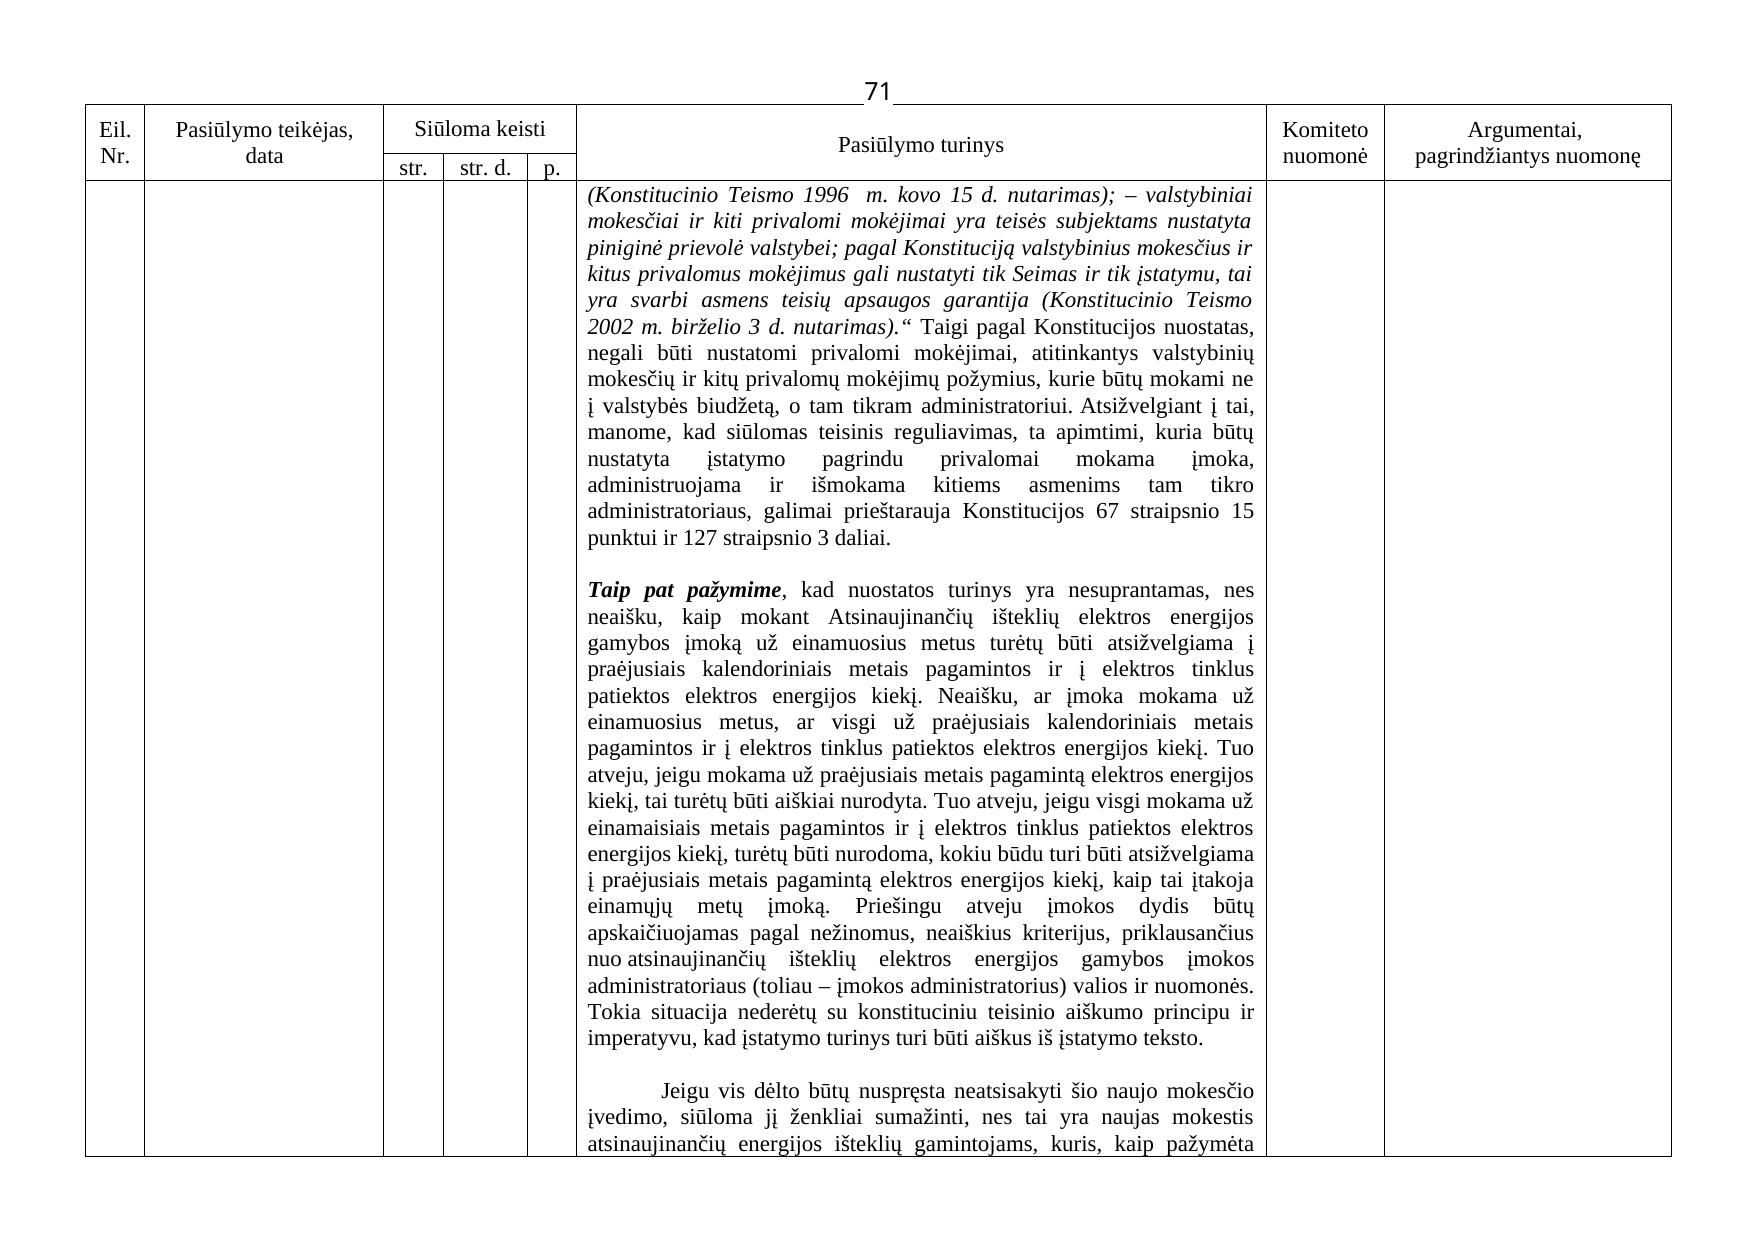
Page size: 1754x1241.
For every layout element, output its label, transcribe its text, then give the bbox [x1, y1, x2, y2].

table_header Siūloma keisti [384, 105, 576, 153]
table_cell p. [528, 154, 576, 180]
table_header Pasiūlymo turinys [577, 105, 1266, 180]
table_cell (Konstitucinio Teismo 1996 m. kovo 15 d. nutarimas); – valstybiniai mokesčiai ir kiti privalomi mokėjimai yra teisės subjektams nustatyta piniginė prievolė valstybei; pagal Konstituciją valstybinius mokesčius ir kitus privalomus mokėjimus gali nustatyti tik Seimas ir tik įstatymu, tai yra svarbi asmens teisių apsaugos garantija (Konstitucinio Teismo 2002 m. birželio 3 d. nutarimas).“ Taigi pagal Konstitucijos nuostatas, negali būti nustatomi privalomi mokėjimai, atitinkantys valstybinių mokesčių ir kitų privalomų mokėjimų požymius, kurie būtų mokami ne į valstybės biudžetą, o tam tikram administratoriui. Atsižvelgiant į tai, manome, kad siūlomas teisinis reguliavimas, ta apimtimi, kuria būtų nustatyta įstatymo pagrindu privalomai mokama įmoka, administruojama ir išmokama kitiems asmenims tam tikro administratoriaus, galimai prieštarauja Konstitucijos 67 straipsnio 15 punktui ir 127 straipsnio 3 daliai. Taip pat pažymime, kad nuostatos turinys yra nesuprantamas, nes neaišku, kaip mokant Atsinaujinančių išteklių elektros energijos gamybos įmoką už einamuosius metus turėtų būti atsižvelgiama į praėjusiais kalendoriniais metais pagamintos ir į elektros tinklus patiektos elektros energijos kiekį. Neaišku, ar įmoka mokama už einamuosius metus, ar visgi už praėjusiais kalendoriniais metais pagamintos ir į elektros tinklus patiektos elektros energijos kiekį. Tuo atveju, jeigu mokama už praėjusiais metais pagamintą elektros energijos kiekį, tai turėtų būti aiškiai nurodyta. Tuo atveju, jeigu visgi mokama už einamaisiais metais pagamintos ir į elektros tinklus patiektos elektros energijos kiekį, turėtų būti nurodoma, kokiu būdu turi būti atsižvelgiama į praėjusiais metais pagamintą elektros energijos kiekį, kaip tai įtakoja einamųjų metų įmoką. Priešingu atveju įmokos dydis būtų apskaičiuojamas pagal nežinomus, neaiškius kriterijus, priklausančius nuo atsinaujinančių išteklių elektros energijos gamybos įmokos administratoriaus (toliau – įmokos administratorius) valios ir nuomonės. Tokia situacija nederėtų su konstituciniu teisinio aiškumo principu ir imperatyvu, kad įstatymo turinys turi būti aiškus iš įstatymo teksto. Jeigu vis dėlto būtų nuspręsta neatsisakyti šio naujo mokesčio įvedimo, siūloma jį ženkliai sumažinti, nes tai yra naujas mokestis atsinaujinančių energijos išteklių gamintojams, kuris, kaip pažymėta [577, 181, 1266, 1156]
table_cell [145, 181, 383, 1156]
table_header Pasiūlymo teikėjas, data [145, 105, 383, 180]
table_cell [86, 181, 144, 1156]
table_header Komiteto nuomonė [1267, 105, 1384, 180]
table_cell [528, 181, 576, 1156]
table_cell [1385, 181, 1671, 1156]
table_cell str. [384, 154, 443, 180]
table_header Argumentai, pagrindžiantys nuomonę [1385, 105, 1671, 180]
table_header Eil. Nr. [86, 105, 144, 180]
table_cell [384, 181, 443, 1156]
table_cell str. d. [444, 154, 527, 180]
table_cell [1267, 181, 1384, 1156]
table_cell [444, 181, 527, 1156]
